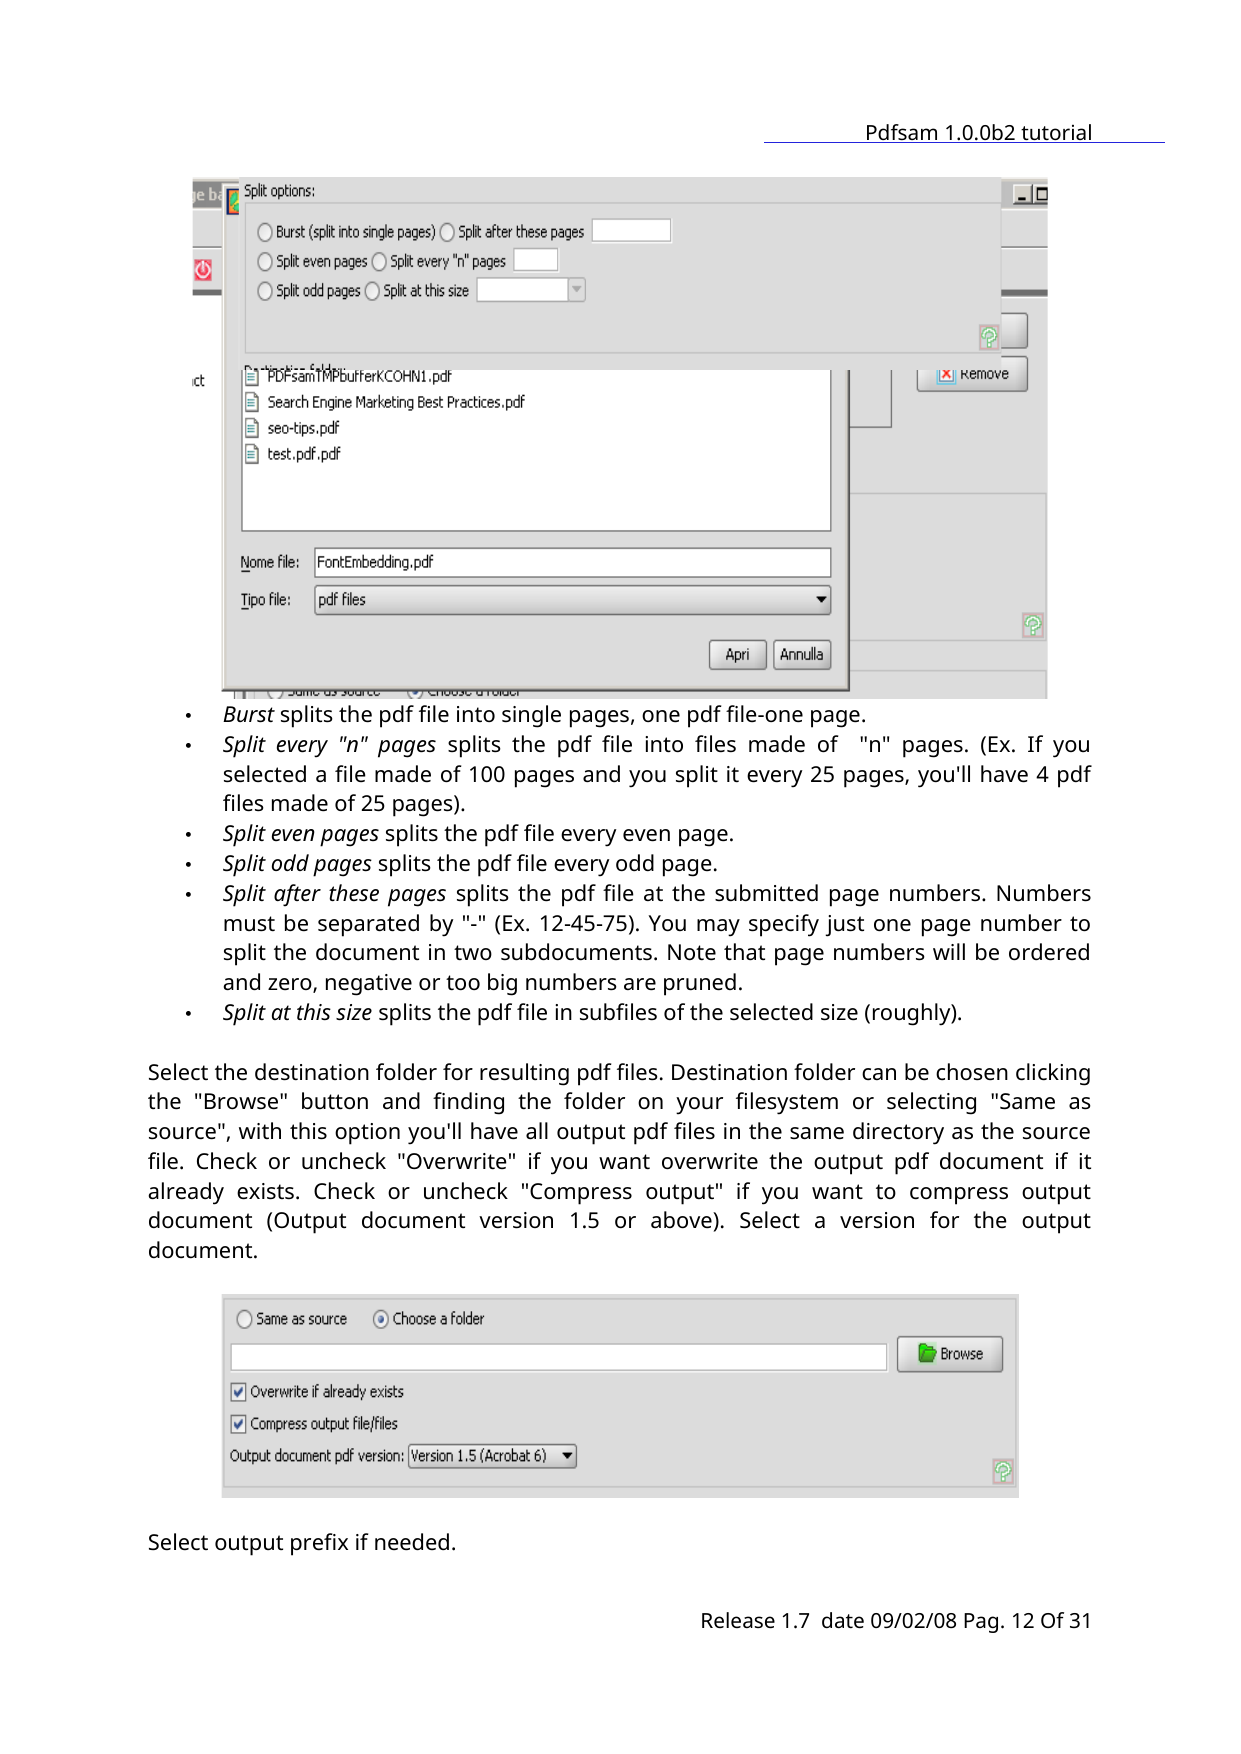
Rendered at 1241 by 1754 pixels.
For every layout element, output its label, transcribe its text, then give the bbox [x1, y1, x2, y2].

text Select the destination folder for resulting pdf files. Destination folder can be chosen clicking the "Browse" button and finding the folder on your filesystem or selecting "Same as source", with this option you'll have all output pdf files in the same directory as the source file. Check or uncheck "Overwrite" if you want overwrite the output pdf document if it already exists. Check or uncheck "Compress output" if you want to compress output document (Output document version 1.5 or above). Select a version for the output document. [148, 1056, 1093, 1265]
list Split at this size splits the pdf file in subfiles of the selected size (roughly). [185, 997, 1093, 1027]
list Split after these pages splits the pdf file at the submitted page numbers. Numbers must be separated by "-" (Ex. 12-45-75). You may specify just one page number to split the document in two subdocuments. Note that page numbers will be ordered and zero, negative or too big numbers are pruned. [185, 878, 1093, 997]
list Split odd pages splits the pdf file every odd page. [185, 848, 1093, 878]
list Split every "n" pages splits the pdf file into files made of "n" pages. (Ex. If you selected a file made of 100 pages and you split it every 25 pages, you'll have 4 pdf files made of 25 pages). [185, 729, 1093, 818]
list Split even pages splits the pdf file every even page. [185, 818, 1093, 848]
list Burst splits the pdf file into single pages, one pdf file-one page. [185, 177, 1093, 729]
text Select output prefix if needed. [148, 1527, 1093, 1557]
